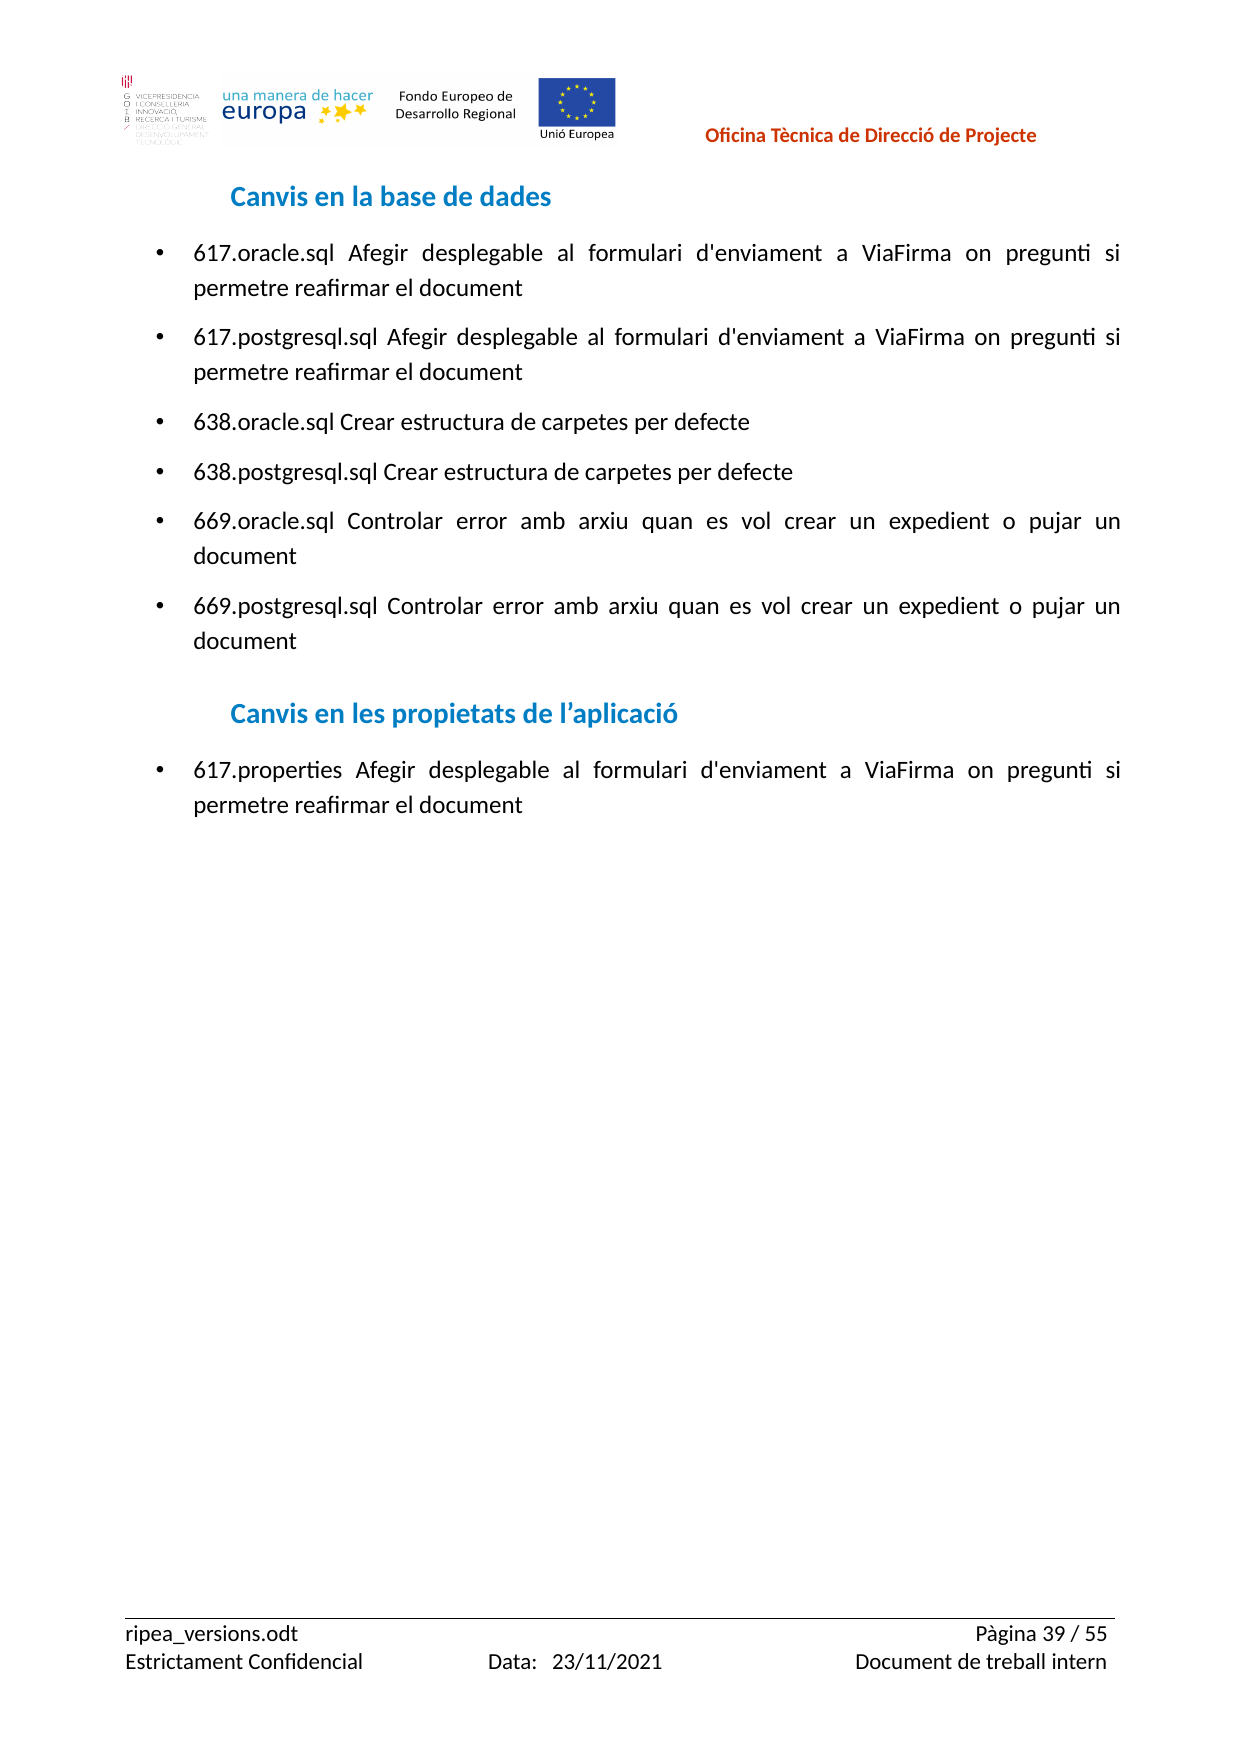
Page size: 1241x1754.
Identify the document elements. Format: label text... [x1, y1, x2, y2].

list 669.oracle.sql Controlar error amb arxiu quan es vol crear un expedient o pujar un document [156, 505, 1122, 571]
subtitle Canvis en les propietats de l’aplicació [153, 695, 1122, 731]
picture [219, 73, 621, 147]
list 617.properties Afegir desplegable al formulari d'enviament a ViaFirma on pregunti si permetre reafirmar el document [156, 754, 1122, 820]
list 669.postgresql.sql Controlar error amb arxiu quan es vol crear un expedient o pujar un document [156, 590, 1122, 655]
list 617.postgresql.sql Afegir desplegable al formulari d'enviament a ViaFirma on pregunti si permetre reafirmar el document [156, 322, 1122, 387]
list 638.postgresql.sql Crear estructura de carpetes per defecte [156, 456, 1122, 486]
subtitle Canvis en la base de dades [153, 178, 1122, 213]
list 617.oracle.sql Afegir desplegable al formulari d'enviament a ViaFirma on pregunti si permetre reafirmar el document [156, 237, 1122, 302]
picture [118, 73, 213, 147]
list 638.oracle.sql Crear estructura de carpetes per defecte [156, 406, 1122, 437]
